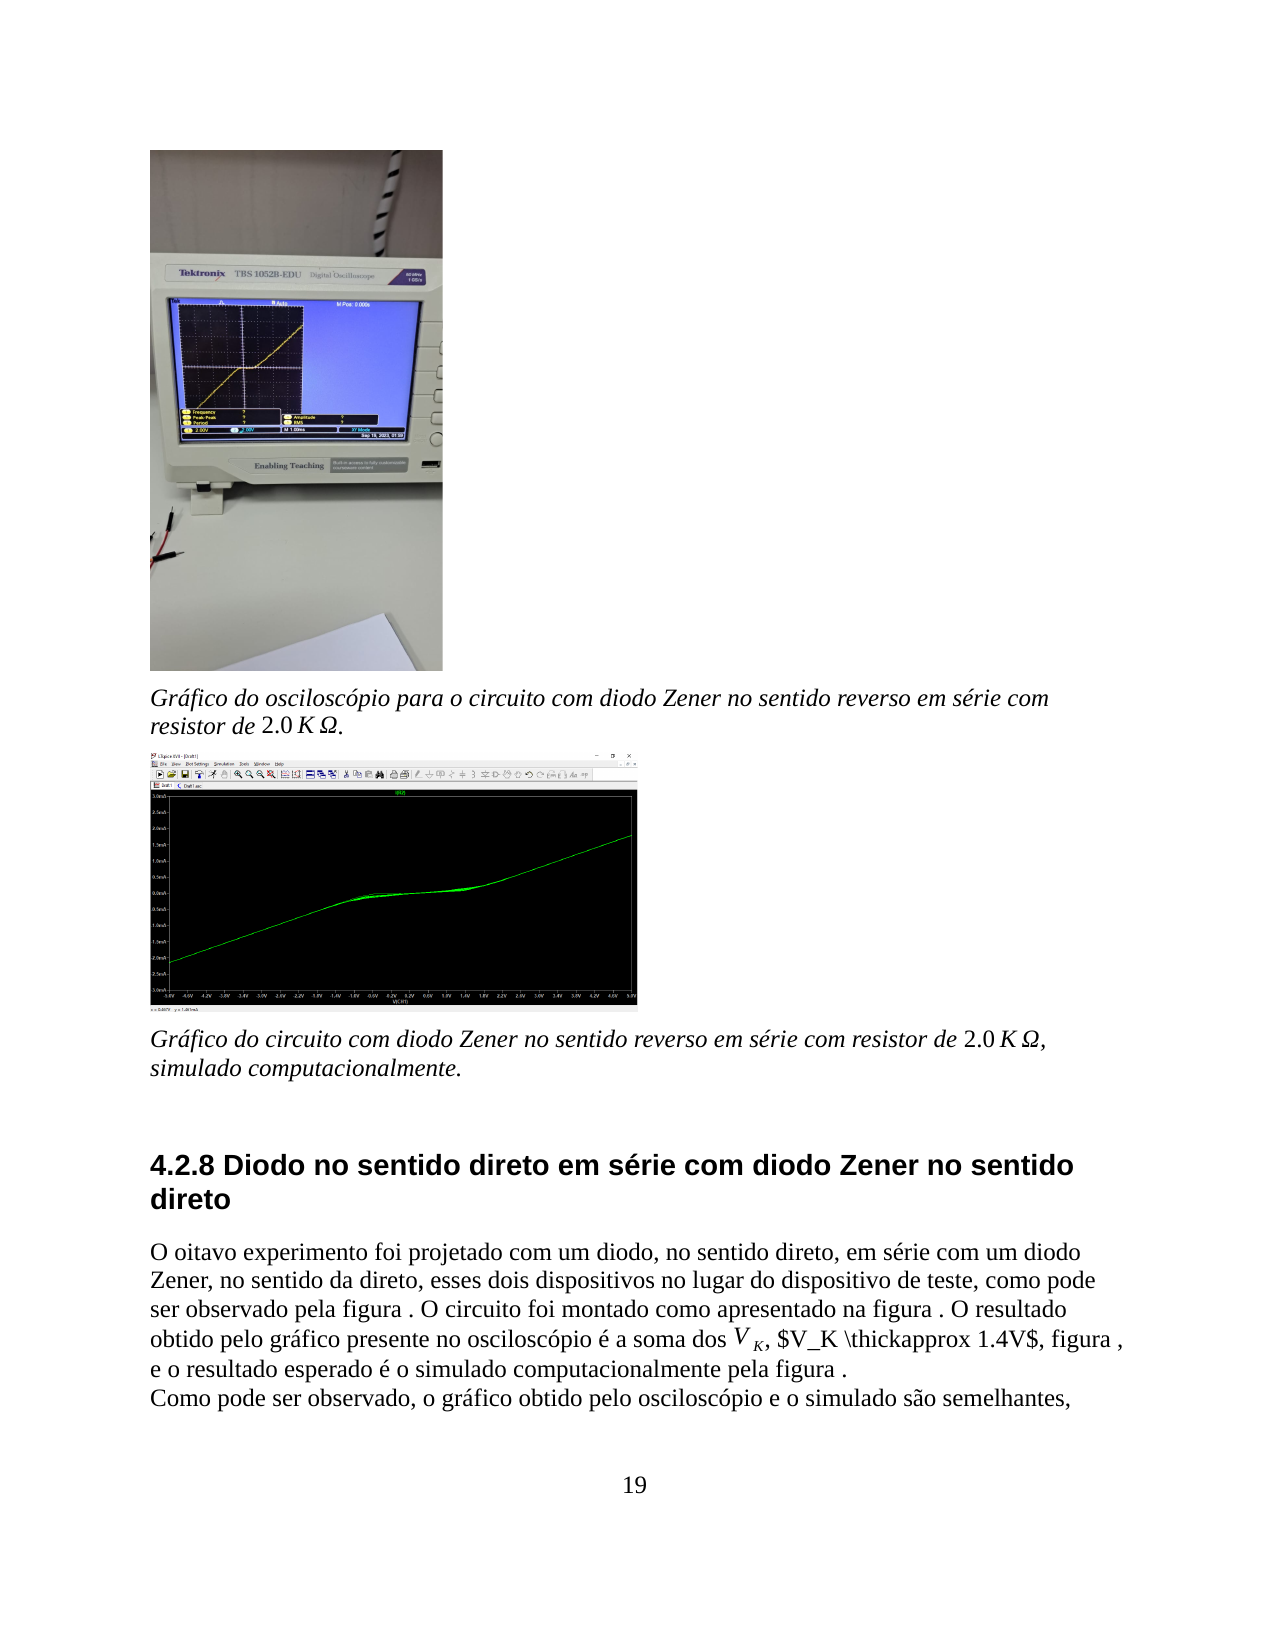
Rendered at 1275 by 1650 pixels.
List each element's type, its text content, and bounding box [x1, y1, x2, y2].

subtitle 4.2.8 Diodo no sentido direto em série com diodo Zener no sentido direto [150, 1148, 1125, 1215]
text O oitavo experimento foi projetado com um diodo, no sentido direto, em série com um diodo Zener, no sentido da direto, esses dois dispositivos no lugar do dispositivo de teste, como pode ser observado pela figura . O circuito foi montado como apresentado na figura . O resultado obtido pelo gráfico presente no osciloscópio é a soma dos , $V_K \thickapprox 1.4V$, figura , e o resultado esperado é o simulado computacionalmente pela figura . Como pode ser observado, o gráfico obtido pelo osciloscópio e o simulado são semelhantes, [150, 1237, 1125, 1412]
picture [150, 752, 638, 1012]
text Gráfico do osciloscópio para o circuito com diodo Zener no sentido reverso em série com resistor de . [150, 683, 1125, 740]
text Gráfico do circuito com diodo Zener no sentido reverso em série com resistor de , simulado computacionalmente. [150, 1024, 1125, 1082]
picture [150, 150, 443, 671]
